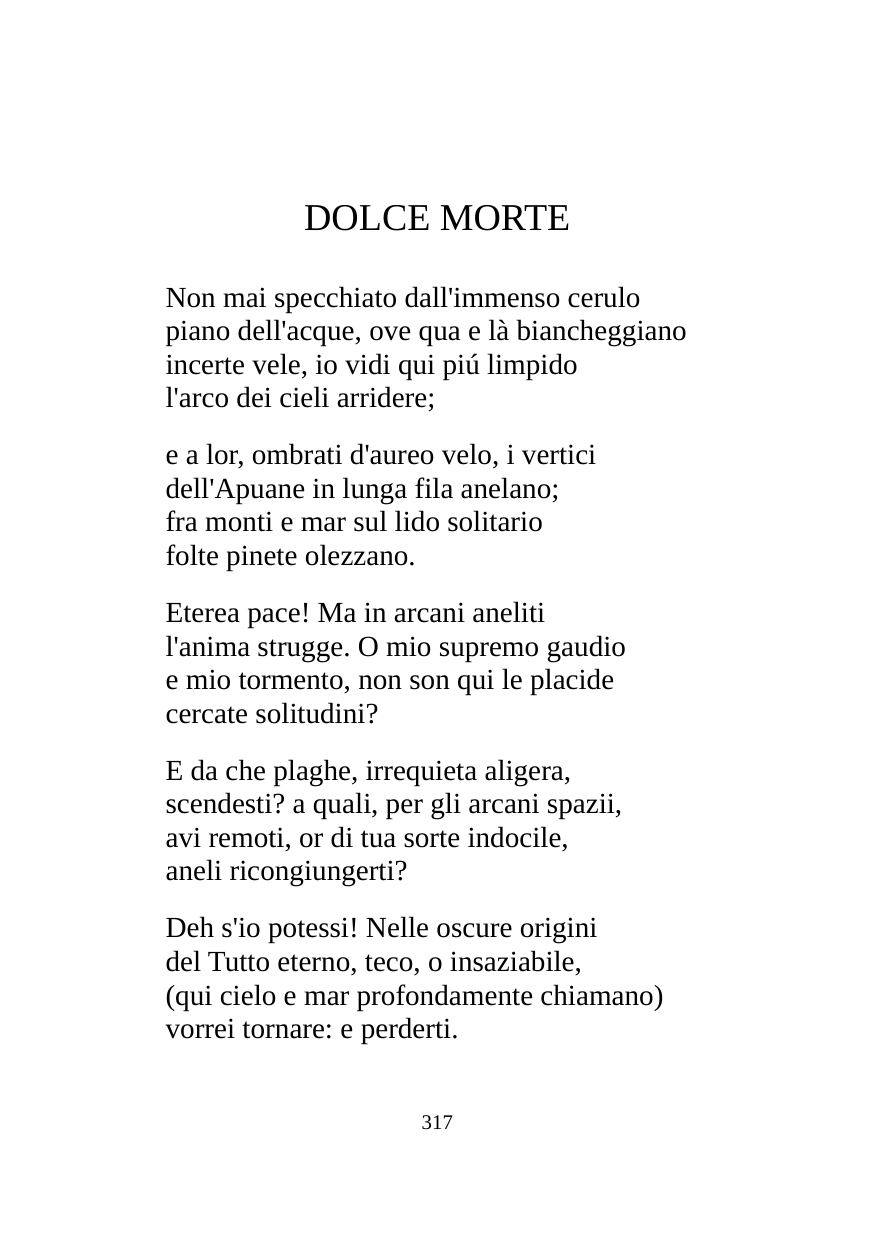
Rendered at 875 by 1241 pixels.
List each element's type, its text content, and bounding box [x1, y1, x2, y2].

text Non mai specchiato dall'immenso cerulo piano dell'acque, ove qua e là biancheggiano incerte vele, io vidi qui piú limpido l'arco dei cieli arridere; [165, 280, 768, 414]
text E da che plaghe, irrequieta aligera, scendesti? a quali, per gli arcani spazii, avi remoti, or di tua sorte indocile, aneli ricongiungerti? [165, 753, 768, 887]
subtitle DOLCE MORTE [106, 195, 768, 238]
text e a lor, ombrati d'aureo velo, i vertici dell'Apuane in lunga fila anelano; fra monti e mar sul lido solitario folte pinete olezzano. [165, 437, 768, 572]
text Deh s'io potessi! Nelle oscure origini del Tutto eterno, teco, o insaziabile, (qui cielo e mar profondamente chiamano) vorrei tornare: e perderti. [165, 911, 768, 1045]
text Eterea pace! Ma in arcani aneliti l'anima strugge. O mio supremo gaudio e mio tormento, non son qui le placide cercate solitudini? [165, 595, 768, 729]
